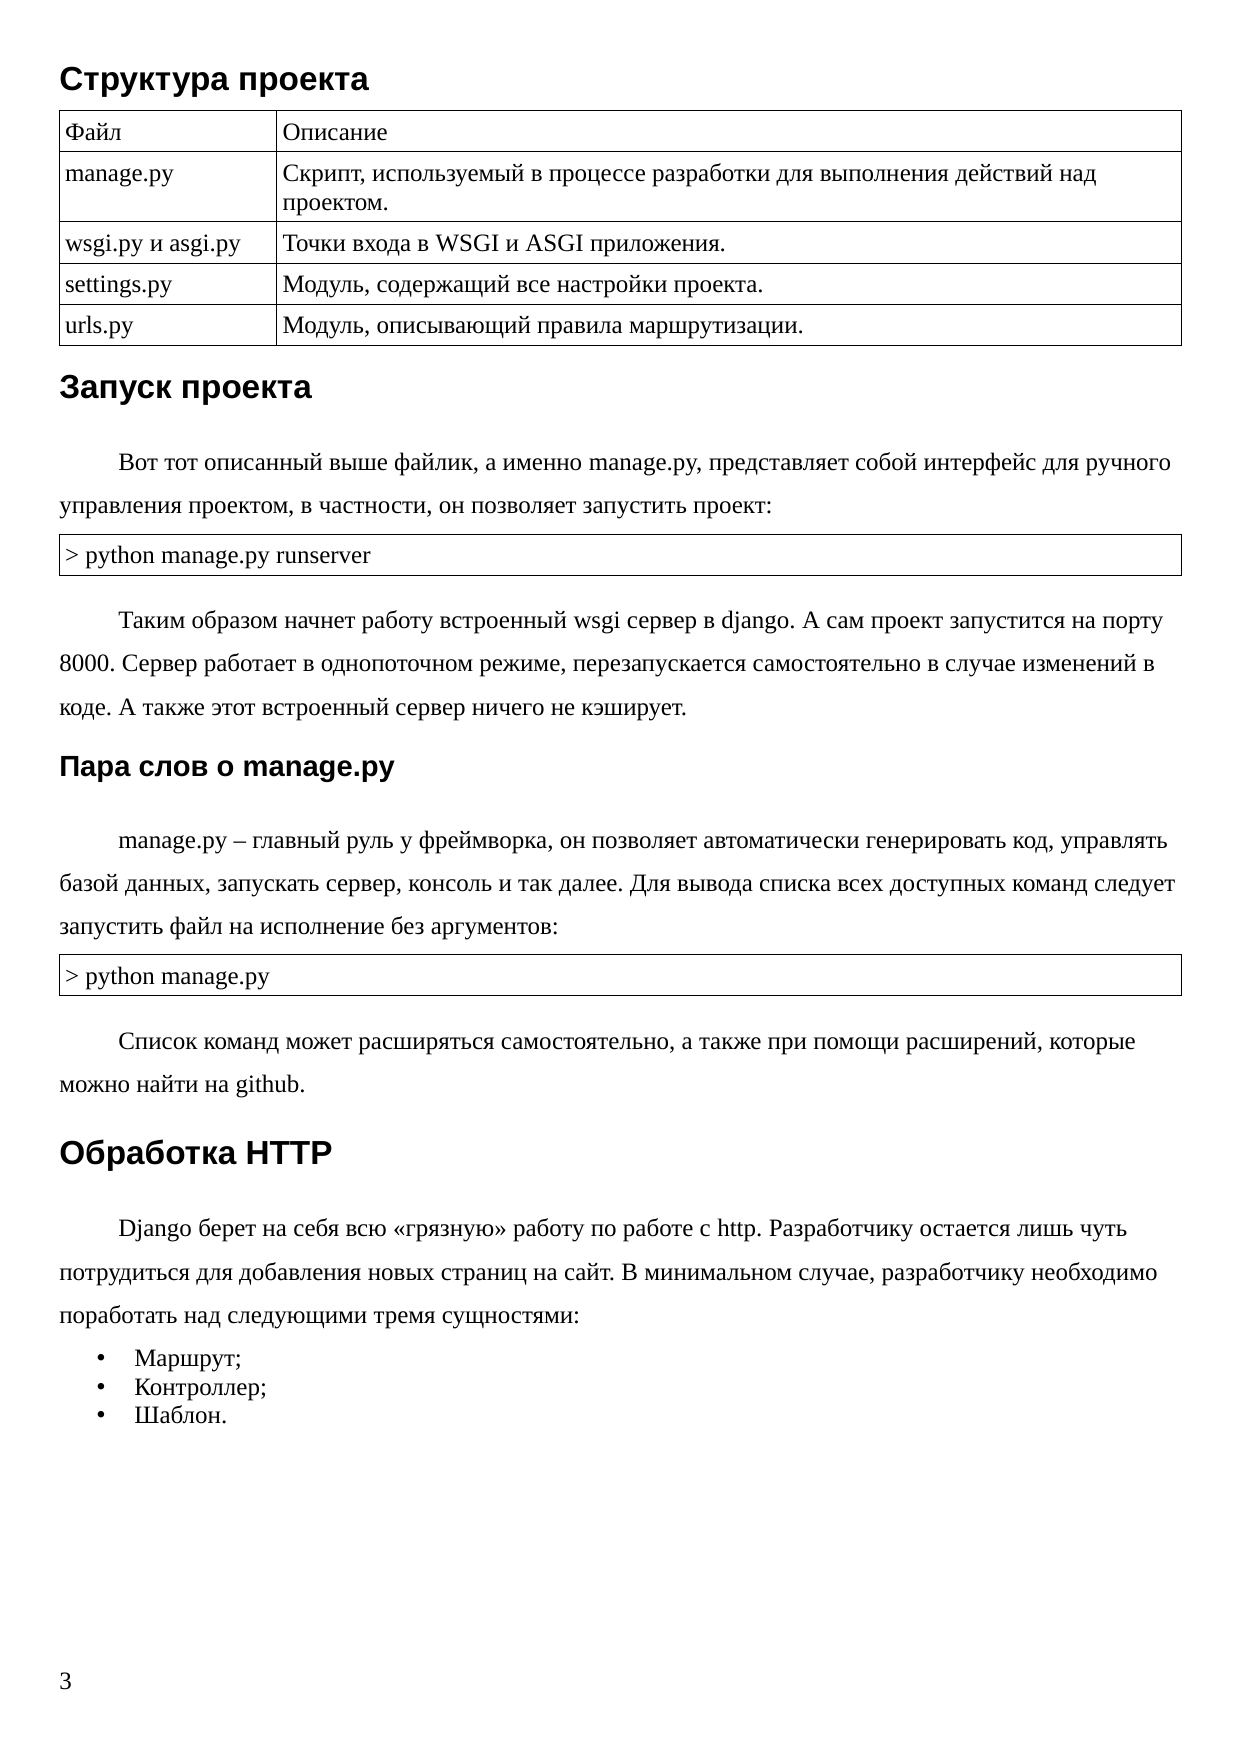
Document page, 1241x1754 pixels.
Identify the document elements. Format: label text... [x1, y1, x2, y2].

subtitle Пара слов о manage.py [59, 749, 1181, 783]
subtitle Обработка HTTP [59, 1133, 1181, 1171]
table_header > python manage.py runserver [60, 535, 1181, 575]
text Вот тот описанный выше файлик, а именно manage.py, представляет собой интерфейс для ручного управления проектом, в частности, он позволяет запустить проект: [59, 447, 1181, 519]
list Маршрут; [97, 1343, 1181, 1372]
list Шаблон. [97, 1400, 1181, 1429]
subtitle Структура проекта [59, 59, 1181, 97]
table_header Файл [60, 111, 276, 151]
table_cell manage.py [60, 152, 276, 221]
table_cell wsgi.py и asgi.py [60, 222, 276, 262]
text Таким образом начнет работу встроенный wsgi сервер в django. А сам проект запустится на порту 8000. Сервер работает в однопоточном режиме, перезапускается самостоятельно в случае изменений в коде. А также этот встроенный сервер ничего не кэширует. [59, 605, 1181, 720]
table_cell Модуль, описывающий правила маршрутизации. [277, 305, 1181, 345]
table_cell Точки входа в WSGI и ASGI приложения. [277, 222, 1181, 262]
table_cell Модуль, содержащий все настройки проекта. [277, 264, 1181, 304]
table_header > python manage.py [60, 955, 1181, 995]
text Список команд может расширяться самостоятельно, а также при помощи расширений, которые можно найти на github. [59, 1026, 1181, 1098]
table_cell Скрипт, используемый в процессе разработки для выполнения действий над проектом. [277, 152, 1181, 221]
table_cell settings.py [60, 264, 276, 304]
text Django берет на себя всю «грязную» работу по работе с http. Разработчику остается лишь чуть потрудиться для добавления новых страниц на сайт. В минимальном случае, разработчику необходимо поработать над следующими тремя сущностями: [59, 1213, 1181, 1328]
list Контроллер; [97, 1372, 1181, 1400]
subtitle Запуск проекта [59, 367, 1181, 405]
table_cell urls.py [60, 305, 276, 345]
text manage.py – главный руль у фреймворка, он позволяет автоматически генерировать код, управлять базой данных, запускать сервер, консоль и так далее. Для вывода списка всех доступных команд следует запустить файл на исполнение без аргументов: [59, 825, 1181, 940]
table_header Описание [277, 111, 1181, 151]
